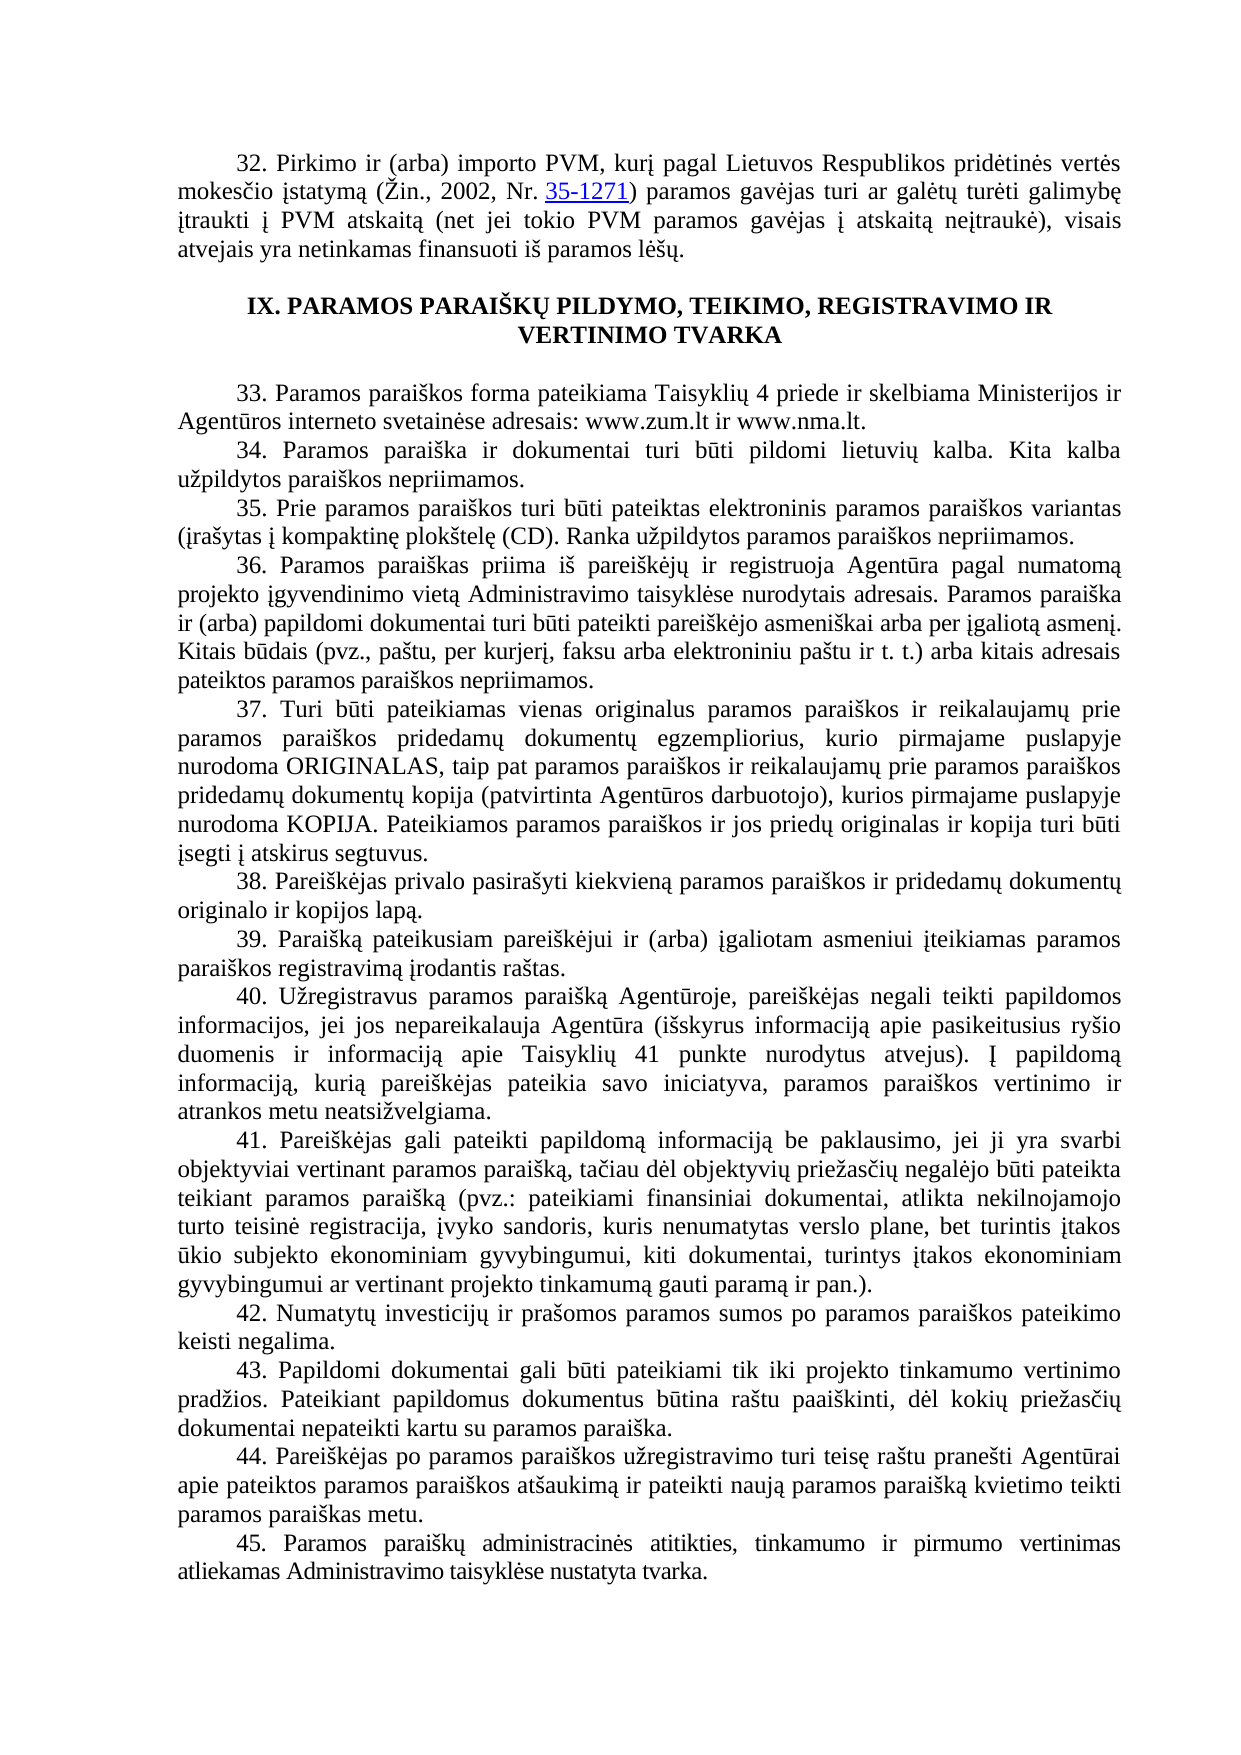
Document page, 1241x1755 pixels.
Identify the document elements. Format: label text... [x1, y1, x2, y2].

text 41. Pareiškėjas gali pateikti papildomą informaciją be paklausimo, jei ji yra svarbi objektyviai vertinant paramos paraišką, tačiau dėl objektyvių priežasčių negalėjo būti pateikta teikiant paramos paraišką (pvz.: pateikiami finansiniai dokumentai, atlikta nekilnojamojo turto teisinė registracija, įvyko sandoris, kuris nenumatytas verslo plane, bet turintis įtakos ūkio subjekto ekonominiam gyvybingumui, kiti dokumentai, turintys įtakos ekonominiam gyvybingumui ar vertinant projekto tinkamumą gauti paramą ir pan.). [177, 1125, 1122, 1298]
text 44. Pareiškėjas po paramos paraiškos užregistravimo turi teisę raštu pranešti Agentūrai apie pateiktos paramos paraiškos atšaukimą ir pateikti naują paramos paraišką kvietimo teikti paramos paraiškas metu. [177, 1441, 1122, 1528]
text 43. Papildomi dokumentai gali būti pateikiami tik iki projekto tinkamumo vertinimo pradžios. Pateikiant papildomus dokumentus būtina raštu paaiškinti, dėl kokių priežasčių dokumentai nepateikti kartu su paramos paraiška. [177, 1355, 1122, 1441]
text 42. Numatytų investicijų ir prašomos paramos sumos po paramos paraiškos pateikimo keisti negalima. [177, 1298, 1122, 1355]
text 34. Paramos paraiška ir dokumentai turi būti pildomi lietuvių kalba. Kita kalba užpildytos paraiškos nepriimamos. [177, 435, 1122, 493]
text 33. Paramos paraiškos forma pateikiama Taisyklių 4 priede ir skelbiama Ministerijos ir Agentūros interneto svetainėse adresais: www.zum.lt ir www.nma.lt. [177, 378, 1122, 435]
text 39. Paraišką pateikusiam pareiškėjui ir (arba) įgaliotam asmeniui įteikiamas paramos paraiškos registravimą įrodantis raštas. [177, 924, 1122, 981]
text 36. Paramos paraiškas priima iš pareiškėjų ir registruoja Agentūra pagal numatomą projekto įgyvendinimo vietą Administravimo taisyklėse nurodytais adresais. Paramos paraiška ir (arba) papildomi dokumentai turi būti pateikti pareiškėjo asmeniškai arba per įgaliotą asmenį. Kitais būdais (pvz., paštu, per kurjerį, faksu arba elektroniniu paštu ir t. t.) arba kitais adresais pateiktos paramos paraiškos nepriimamos. [177, 550, 1122, 694]
text 45. Paramos paraiškų administracinės atitikties, tinkamumo ir pirmumo vertinimas atliekamas Administravimo taisyklėse nustatyta tvarka. [177, 1528, 1122, 1585]
text 35. Prie paramos paraiškos turi būti pateiktas elektroninis paramos paraiškos variantas (įrašytas į kompaktinę plokštelę (CD). Ranka užpildytos paramos paraiškos nepriimamos. [177, 493, 1122, 550]
text 38. Pareiškėjas privalo pasirašyti kiekvieną paramos paraiškos ir pridedamų dokumentų originalo ir kopijos lapą. [177, 866, 1122, 924]
text IX. PARAMOS PARAIŠKŲ PILDYMO, TEIKIMO, REGISTRAVIMO IR VERTINIMO TVARKA [177, 291, 1122, 349]
text 37. Turi būti pateikiamas vienas originalus paramos paraiškos ir reikalaujamų prie paramos paraiškos pridedamų dokumentų egzempliorius, kurio pirmajame puslapyje nurodoma ORIGINALAS, taip pat paramos paraiškos ir reikalaujamų prie paramos paraiškos pridedamų dokumentų kopija (patvirtinta Agentūros darbuotojo), kurios pirmajame puslapyje nurodoma KOPIJA. Pateikiamos paramos paraiškos ir jos priedų originalas ir kopija turi būti įsegti į atskirus segtuvus. [177, 694, 1122, 866]
text 32. Pirkimo ir (arba) importo PVM, kurį pagal Lietuvos Respublikos pridėtinės vertės mokesčio įstatymą (Žin., 2002, Nr. 35-1271) paramos gavėjas turi ar galėtų turėti galimybę įtraukti į PVM atskaitą (net jei tokio PVM paramos gavėjas į atskaitą neįtraukė), visais atvejais yra netinkamas finansuoti iš paramos lėšų. [177, 148, 1122, 263]
text 40. Užregistravus paramos paraišką Agentūroje, pareiškėjas negali teikti papildomos informacijos, jei jos nepareikalauja Agentūra (išskyrus informaciją apie pasikeitusius ryšio duomenis ir informaciją apie Taisyklių 41 punkte nurodytus atvejus). Į papildomą informaciją, kurią pareiškėjas pateikia savo iniciatyva, paramos paraiškos vertinimo ir atrankos metu neatsižvelgiama. [177, 981, 1122, 1125]
